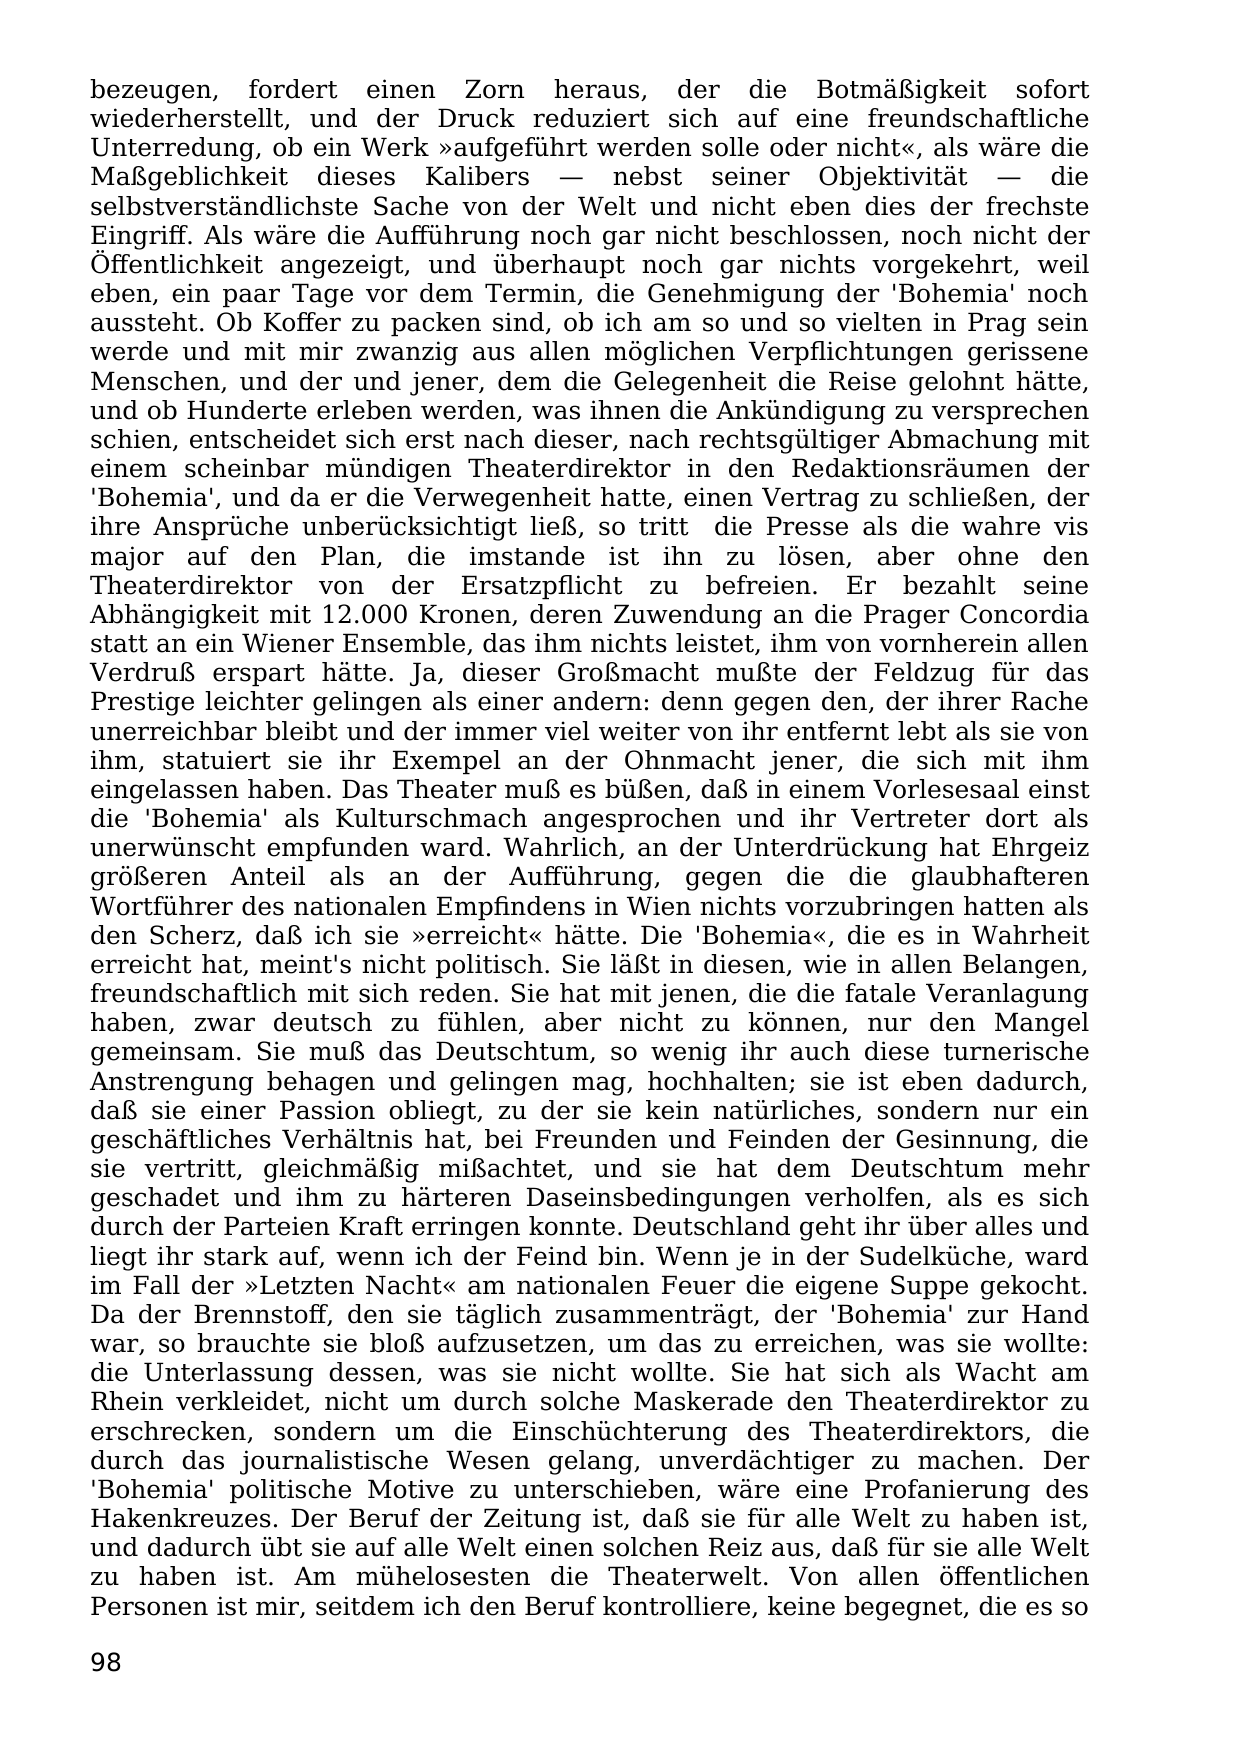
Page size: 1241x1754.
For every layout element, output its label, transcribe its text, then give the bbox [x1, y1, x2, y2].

text bezeugen, fordert einen Zorn heraus, der die Botmäßigkeit sofort wiederherstellt, und der Druck reduziert sich auf eine freundschaftliche Unterredung, ob ein Werk »aufgeführt werden solle oder nicht«, als wäre die Maßgeblichkeit dieses Kalibers — nebst seiner Objektivität — die selbstverständlichste Sache von der Welt und nicht eben dies der frechste Eingriff. Als wäre die Aufführung noch gar nicht beschlossen, noch nicht der Öffentlichkeit angezeigt, und überhaupt noch gar nichts vorgekehrt, weil eben, ein paar Tage vor dem Termin, die Genehmigung der 'Bohemia' noch aussteht. Ob Koffer zu packen sind, ob ich am so und so vielten in Prag sein werde und mit mir zwanzig aus allen möglichen Verpflichtungen gerissene Menschen, und der und jener, dem die Gelegenheit die Reise gelohnt hätte, und ob Hunderte erleben werden, was ihnen die Ankündigung zu versprechen schien, entscheidet sich erst nach dieser, nach rechtsgültiger Abmachung mit einem scheinbar mündigen Theaterdirektor in den Redaktionsräumen der 'Bohemia', und da er die Verwegenheit hatte, einen Vertrag zu schließen, der ihre Ansprüche unberücksichtigt ließ, so tritt die Presse als die wahre vis major auf den Plan, die imstande ist ihn zu lösen, aber ohne den Theaterdirektor von der Ersatzpflicht zu befreien. Er bezahlt seine Abhängigkeit mit 12.000 Kronen, deren Zuwendung an die Prager Concordia statt an ein Wiener Ensemble, das ihm nichts leistet, ihm von vornherein allen Verdruß erspart hätte. Ja, dieser Großmacht mußte der Feldzug für das Prestige leichter gelingen als einer andern: denn gegen den, der ihrer Rache unerreichbar bleibt und der immer viel weiter von ihr entfernt lebt als sie von ihm, statuiert sie ihr Exempel an der Ohnmacht jener, die sich mit ihm eingelassen haben. Das Theater muß es büßen, daß in einem Vorlesesaal einst die 'Bohemia' als Kulturschmach angesprochen und ihr Vertreter dort als unerwünscht empfunden ward. Wahrlich, an der Unterdrückung hat Ehrgeiz größeren Anteil als an der Aufführung, gegen die die glaubhafteren Wortführer des nationalen Empfindens in Wien nichts vorzubringen hatten als den Scherz, daß ich sie »erreicht« hätte. Die 'Bohemia«, die es in Wahrheit erreicht hat, meint's nicht politisch. Sie läßt in diesen, wie in allen Belangen, freundschaftlich mit sich reden. Sie hat mit jenen, die die fatale Veranlagung haben, zwar deutsch zu fühlen, aber nicht zu können, nur den Mangel gemeinsam. Sie muß das Deutschtum, so wenig ihr auch diese turnerische Anstrengung behagen und gelingen mag, hochhalten; sie ist eben dadurch, daß sie einer Passion obliegt, zu der sie kein natürliches, sondern nur ein geschäftliches Verhältnis hat, bei Freunden und Feinden der Gesinnung, die sie vertritt, gleichmäßig mißachtet, und sie hat dem Deutschtum mehr geschadet und ihm zu härteren Daseinsbedingungen verholfen, als es sich durch der Parteien Kraft erringen konnte. Deutschland geht ihr über alles und liegt ihr stark auf, wenn ich der Feind bin. Wenn je in der Sudelküche, ward im Fall der »Letzten Nacht« am nationalen Feuer die eigene Suppe gekocht. Da der Brennstoff, den sie täglich zusammenträgt, der 'Bohemia' zur Hand war, so brauchte sie bloß aufzusetzen, um das zu erreichen, was sie wollte: die Unterlassung dessen, was sie nicht wollte. Sie hat sich als Wacht am Rhein verkleidet, nicht um durch solche Maskerade den Theaterdirektor zu erschrecken, sondern um die Einschüchterung des Theaterdirektors, die durch das journalistische Wesen gelang, unverdächtiger zu machen. Der 'Bohemia' politische Motive zu unterschieben, wäre eine Profanierung des Hakenkreuzes. Der Beruf der Zeitung ist, daß sie für alle Welt zu haben ist, und dadurch übt sie auf alle Welt einen solchen Reiz aus, daß für sie alle Welt zu haben ist. Am mühelosesten die Theaterwelt. Von allen öffentlichen Personen ist mir, seitdem ich den Beruf kontrolliere, keine begegnet, die es so [90, 75, 1091, 1621]
